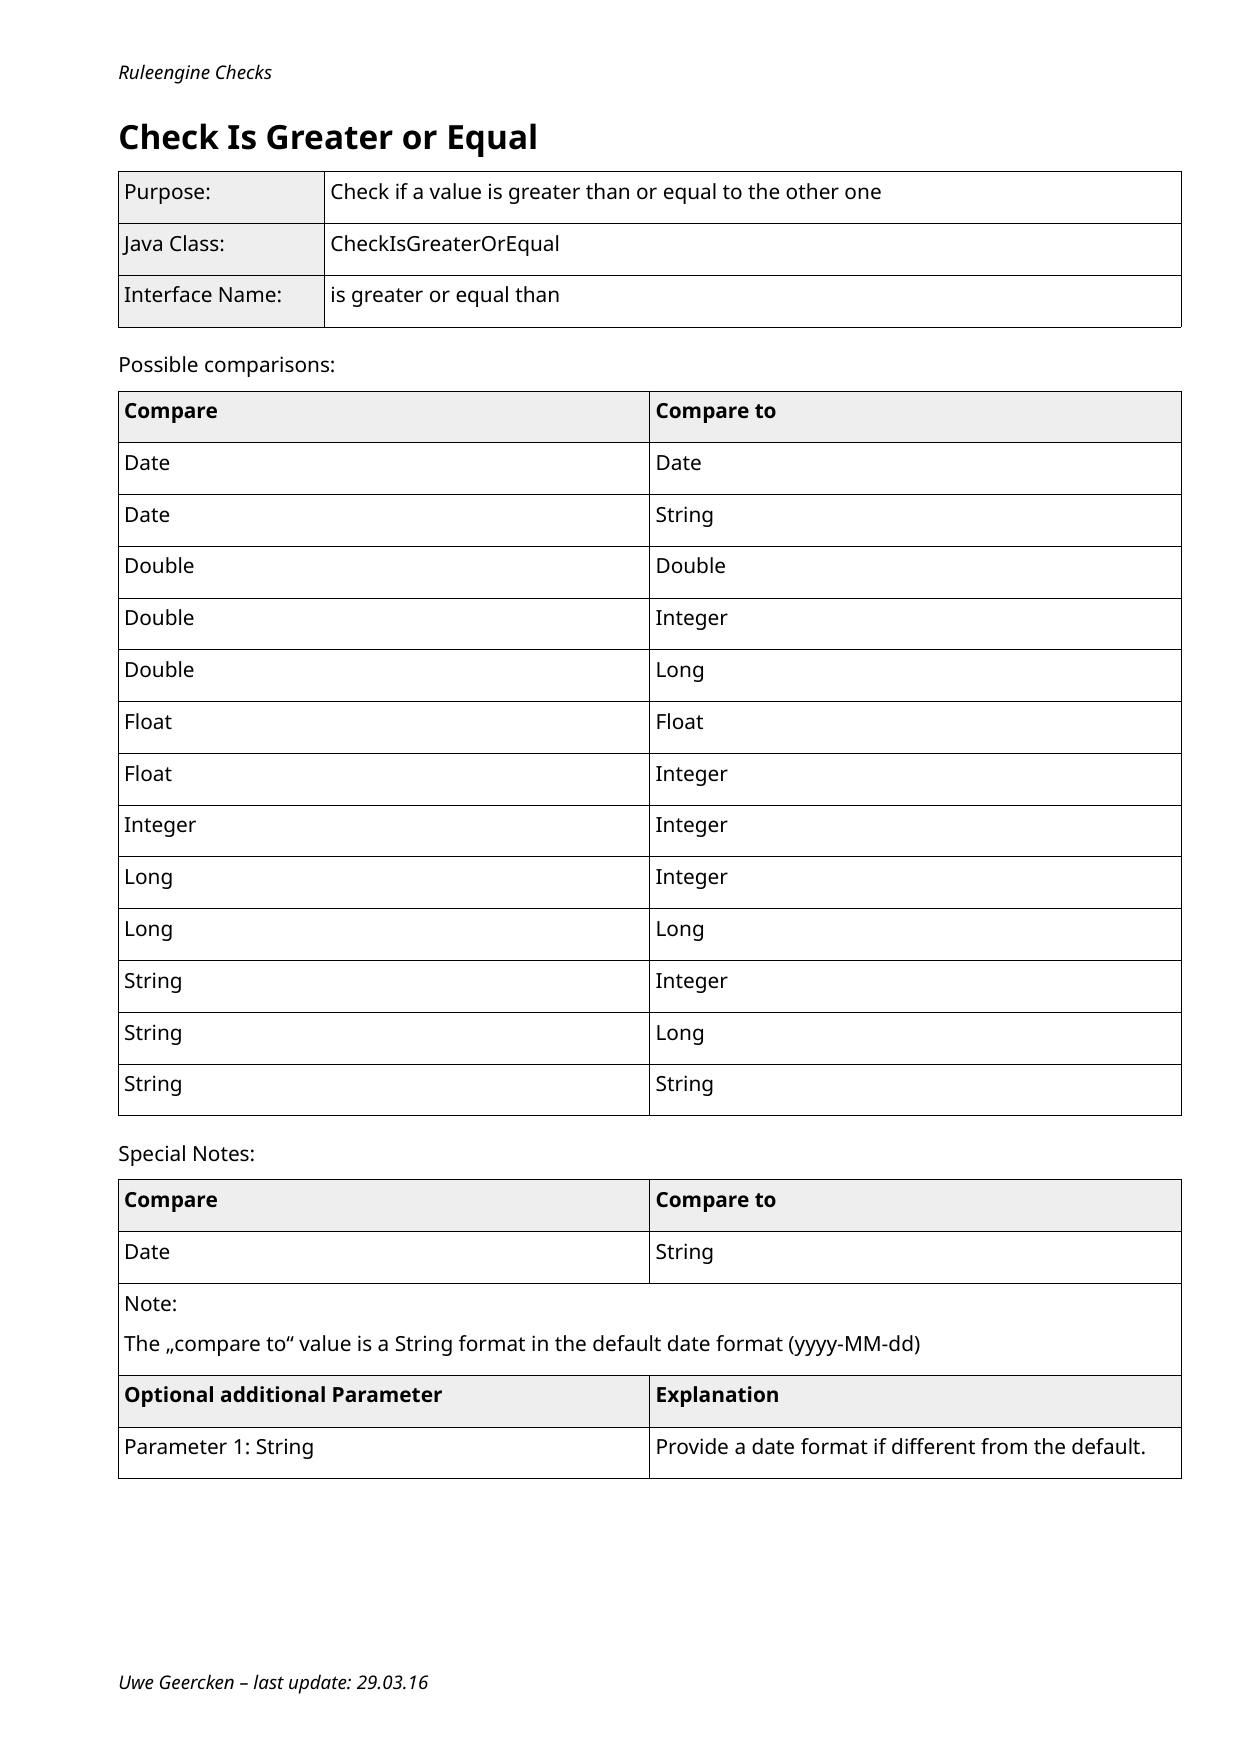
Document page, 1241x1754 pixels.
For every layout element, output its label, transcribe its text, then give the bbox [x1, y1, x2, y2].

table_cell Double [119, 599, 649, 649]
table_cell String [650, 1065, 1181, 1115]
table_cell Double [119, 650, 649, 701]
text Check Is Greater or Equal [118, 114, 1181, 159]
table_header Compare to [650, 1180, 1181, 1231]
table_cell Date [119, 495, 649, 546]
table_cell Date [119, 443, 649, 494]
table_cell Optional additional Parameter [119, 1376, 649, 1427]
table_cell String [119, 1065, 649, 1115]
table_cell Interface Name: [119, 276, 324, 327]
table_cell Explanation [650, 1376, 1181, 1427]
table_header Purpose: [119, 172, 324, 223]
table_cell String [650, 1232, 1181, 1283]
table_cell String [119, 1013, 649, 1063]
table_cell Integer [650, 961, 1181, 1012]
table_cell Parameter 1: String [119, 1428, 649, 1478]
table_cell Note: The „compare to“ value is a String format in the default date format (yyyy-MM-dd) [119, 1284, 1181, 1375]
table_header Compare [119, 1180, 649, 1231]
table_cell String [650, 495, 1181, 546]
table_cell is greater or equal than [325, 276, 1181, 327]
table_cell Float [119, 754, 649, 805]
table_cell Integer [119, 806, 649, 856]
table_header Check if a value is greater than or equal to the other one [325, 172, 1181, 223]
table_cell Long [650, 650, 1181, 701]
table_cell Long [650, 909, 1181, 960]
table_cell Double [650, 547, 1181, 598]
table_header Compare to [650, 392, 1181, 442]
table_cell Date [119, 1232, 649, 1283]
table_cell Integer [650, 806, 1181, 856]
table_cell Long [119, 909, 649, 960]
table_cell Integer [650, 754, 1181, 805]
table_cell Double [119, 547, 649, 598]
text Possible comparisons: [118, 350, 1181, 379]
table_header Compare [119, 392, 649, 442]
table_cell Integer [650, 857, 1181, 908]
table_cell Long [119, 857, 649, 908]
text Special Notes: [118, 1139, 1181, 1167]
table_cell Java Class: [119, 224, 324, 275]
table_cell Date [650, 443, 1181, 494]
table_cell Integer [650, 599, 1181, 649]
table_cell CheckIsGreaterOrEqual [325, 224, 1181, 275]
table_cell String [119, 961, 649, 1012]
table_cell Provide a date format if different from the default. [650, 1428, 1181, 1478]
table_cell Long [650, 1013, 1181, 1063]
table_cell Float [650, 702, 1181, 753]
table_cell Float [119, 702, 649, 753]
